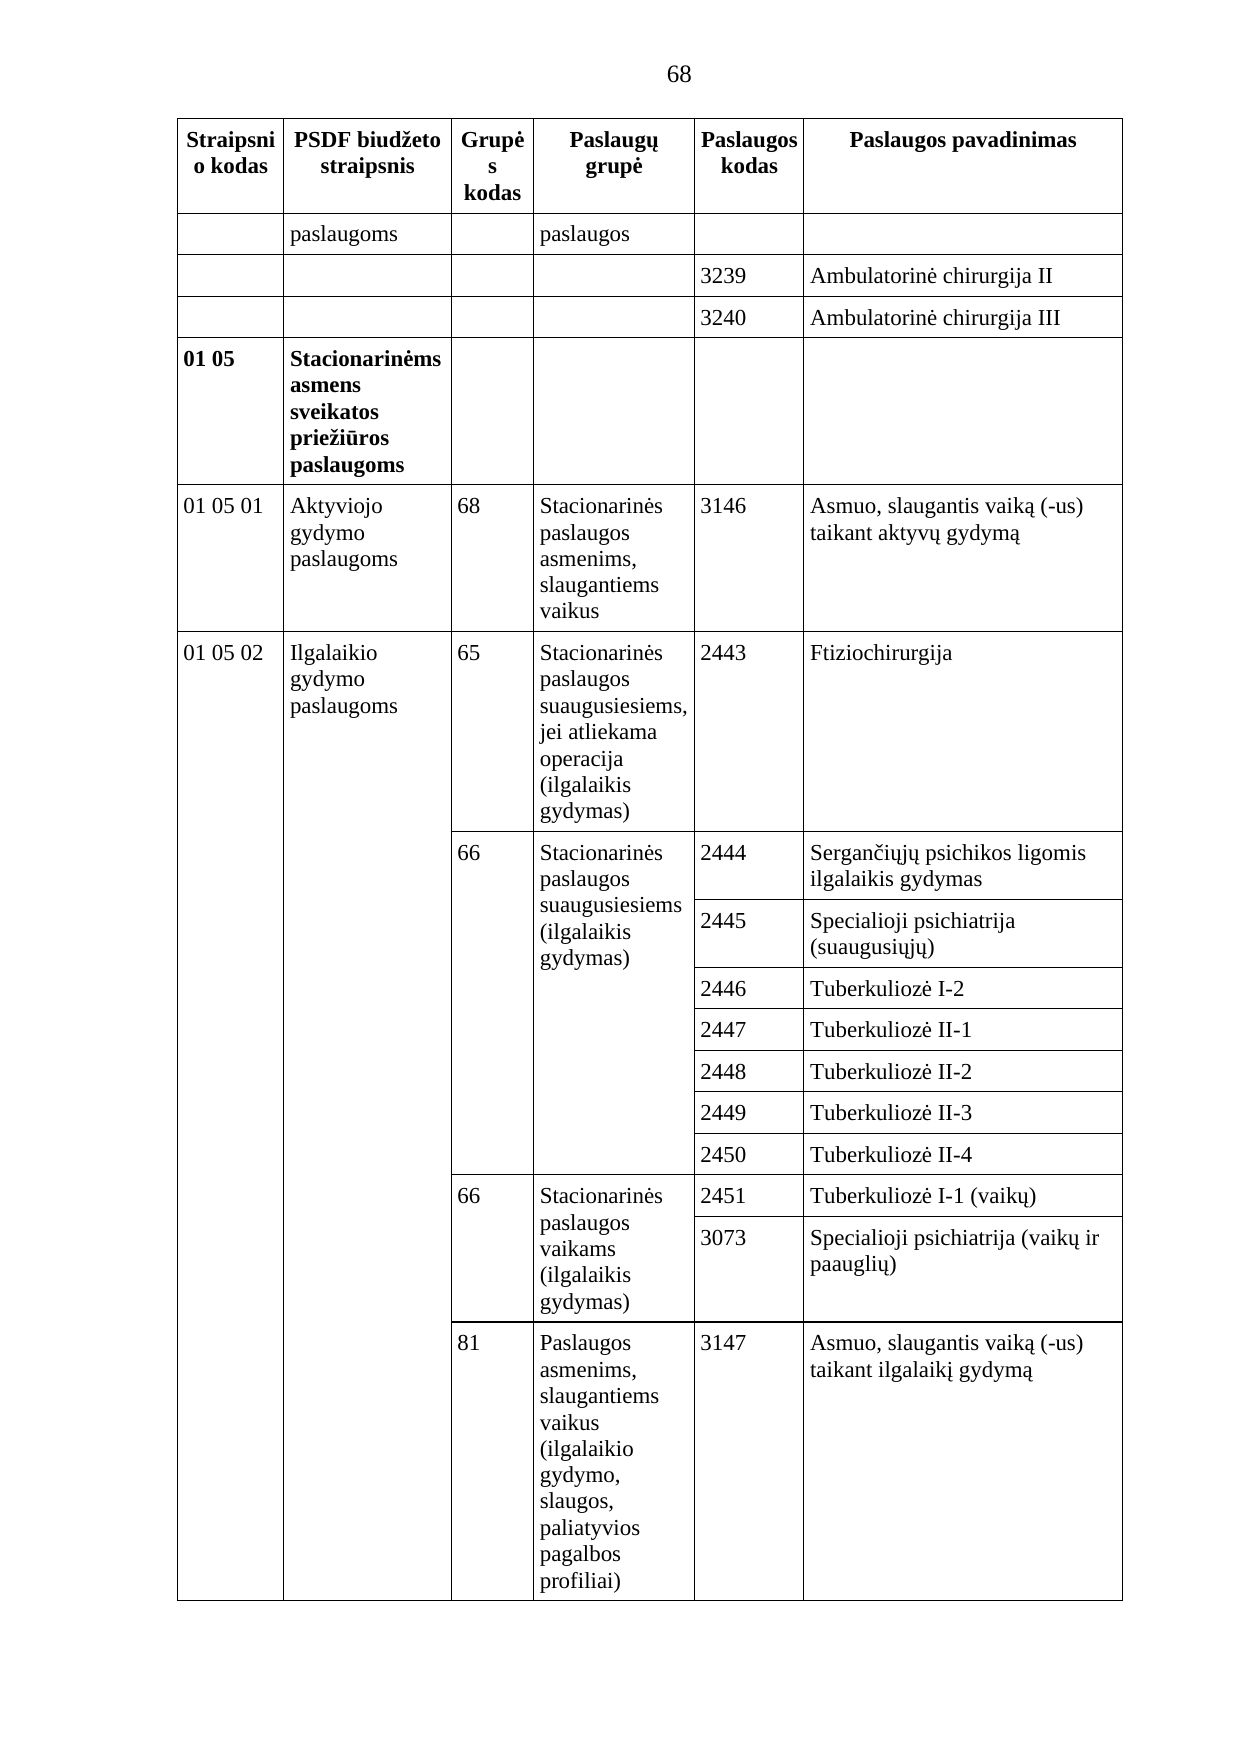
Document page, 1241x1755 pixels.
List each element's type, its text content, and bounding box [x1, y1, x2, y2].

table_cell 2445 [695, 900, 803, 967]
table_cell [284, 1050, 451, 1091]
table_cell [178, 899, 283, 967]
table_cell 2446 [695, 968, 803, 1008]
table_cell Stacionarinės paslaugos asmenims, slaugantiems vaikus [534, 485, 694, 631]
table_cell [284, 1174, 451, 1216]
table_cell [534, 338, 694, 484]
table_cell Stacionarinėms asmens sveikatos priežiūros paslaugoms [284, 338, 451, 484]
table_cell [534, 255, 694, 296]
table_cell [178, 967, 283, 1008]
table_cell 3073 [695, 1217, 803, 1321]
table_cell [284, 1216, 451, 1321]
table_cell [284, 1133, 451, 1174]
table_cell 2449 [695, 1092, 803, 1133]
table_cell Tuberkuliozė II-2 [804, 1051, 1122, 1091]
table_cell [452, 967, 533, 1008]
table_cell Ilgalaikio gydymo paslaugoms [284, 632, 451, 831]
table_cell [178, 255, 283, 296]
table_cell Ambulatorinė chirurgija II [804, 255, 1122, 296]
table_cell [178, 1133, 283, 1174]
table_cell Paslaugos asmenims, slaugantiems vaikus (ilgalaikio gydymo, slaugos, paliatyvios pagalbos profiliai) [534, 1323, 694, 1600]
table_cell paslaugos [534, 214, 694, 254]
table_cell [284, 1091, 451, 1133]
table_cell [452, 1050, 533, 1091]
table_cell [284, 1321, 451, 1600]
table_cell [452, 297, 533, 337]
table_cell [452, 214, 533, 254]
table_cell 01 05 01 [178, 485, 283, 631]
table_cell Tuberkuliozė II-3 [804, 1092, 1122, 1133]
table_cell 65 [452, 632, 533, 831]
table_header Paslaugų grupė [534, 119, 694, 212]
table_cell Specialioji psichiatrija (suaugusiųjų) [804, 900, 1122, 967]
table_cell 68 [452, 485, 533, 631]
table_cell Specialioji psichiatrija (vaikų ir paauglių) [804, 1217, 1122, 1321]
table_cell [534, 1050, 694, 1091]
table_cell [178, 297, 283, 337]
table_cell [534, 1133, 694, 1174]
table_cell Tuberkuliozė I-2 [804, 968, 1122, 1008]
table_cell [452, 338, 533, 484]
table_cell [284, 1008, 451, 1050]
table_cell [804, 214, 1122, 254]
table_cell 01 05 [178, 338, 283, 484]
table_cell [284, 297, 451, 337]
table_cell 01 05 02 [178, 632, 283, 831]
table_cell [534, 297, 694, 337]
table_cell Asmuo, slaugantis vaiką (-us) taikant ilgalaikį gydymą [804, 1323, 1122, 1600]
table_header Paslaugos kodas [695, 119, 803, 212]
table_cell Ambulatorinė chirurgija III [804, 297, 1122, 337]
table_cell paslaugoms [284, 214, 451, 254]
table_cell Aktyviojo gydymo paslaugoms [284, 485, 451, 631]
table_cell [178, 1091, 283, 1133]
table_cell [284, 899, 451, 967]
table_cell Stacionarinės paslaugos vaikams (ilgalaikis gydymas) [534, 1175, 694, 1321]
table_cell Sergančiųjų psichikos ligomis ilgalaikis gydymas [804, 832, 1122, 899]
table_cell [178, 1216, 283, 1321]
table_cell [284, 831, 451, 899]
table_cell 3146 [695, 485, 803, 631]
table_cell 66 [452, 1175, 533, 1216]
table_cell [695, 338, 803, 484]
table_header Paslaugos pavadinimas [804, 119, 1122, 212]
table_cell 2447 [695, 1009, 803, 1050]
table_cell Stacionarinės paslaugos suaugusiesiems (ilgalaikis gydymas) [534, 832, 694, 1050]
table_cell 2451 [695, 1175, 803, 1216]
table_cell [178, 831, 283, 899]
table_cell [695, 214, 803, 254]
table_cell Asmuo, slaugantis vaiką (-us) taikant aktyvų gydymą [804, 485, 1122, 631]
table_cell [178, 1321, 283, 1600]
table_cell [178, 1174, 283, 1216]
table_cell [178, 1008, 283, 1050]
table_cell 3239 [695, 255, 803, 296]
table_cell [452, 255, 533, 296]
table_cell [534, 1091, 694, 1133]
table_header PSDF biudžeto straipsnis [284, 119, 451, 212]
table_cell 3147 [695, 1323, 803, 1600]
table_cell Tuberkuliozė II-4 [804, 1134, 1122, 1174]
table_cell 2444 [695, 832, 803, 899]
table_cell [804, 338, 1122, 484]
table_cell [452, 1091, 533, 1133]
table_cell [178, 214, 283, 254]
table_cell [284, 255, 451, 296]
table_cell 2443 [695, 632, 803, 831]
table_cell [452, 899, 533, 967]
table_cell [452, 1216, 533, 1321]
table_cell [452, 1008, 533, 1050]
table_header Straipsnio kodas [178, 119, 283, 212]
table_cell 66 [452, 832, 533, 899]
table_cell 2450 [695, 1134, 803, 1174]
table_cell Tuberkuliozė I-1 (vaikų) [804, 1175, 1122, 1216]
table_cell 81 [452, 1323, 533, 1600]
table_cell [178, 1050, 283, 1091]
table_cell 2448 [695, 1051, 803, 1091]
table_cell Tuberkuliozė II-1 [804, 1009, 1122, 1050]
table_cell [452, 1133, 533, 1174]
table_cell Stacionarinės paslaugos suaugusiesiems, jei atliekama operacija (ilgalaikis gydymas) [534, 632, 694, 831]
table_header Grupės kodas [452, 119, 533, 212]
table_cell 3240 [695, 297, 803, 337]
table_cell [284, 967, 451, 1008]
table_cell Ftiziochirurgija [804, 632, 1122, 831]
